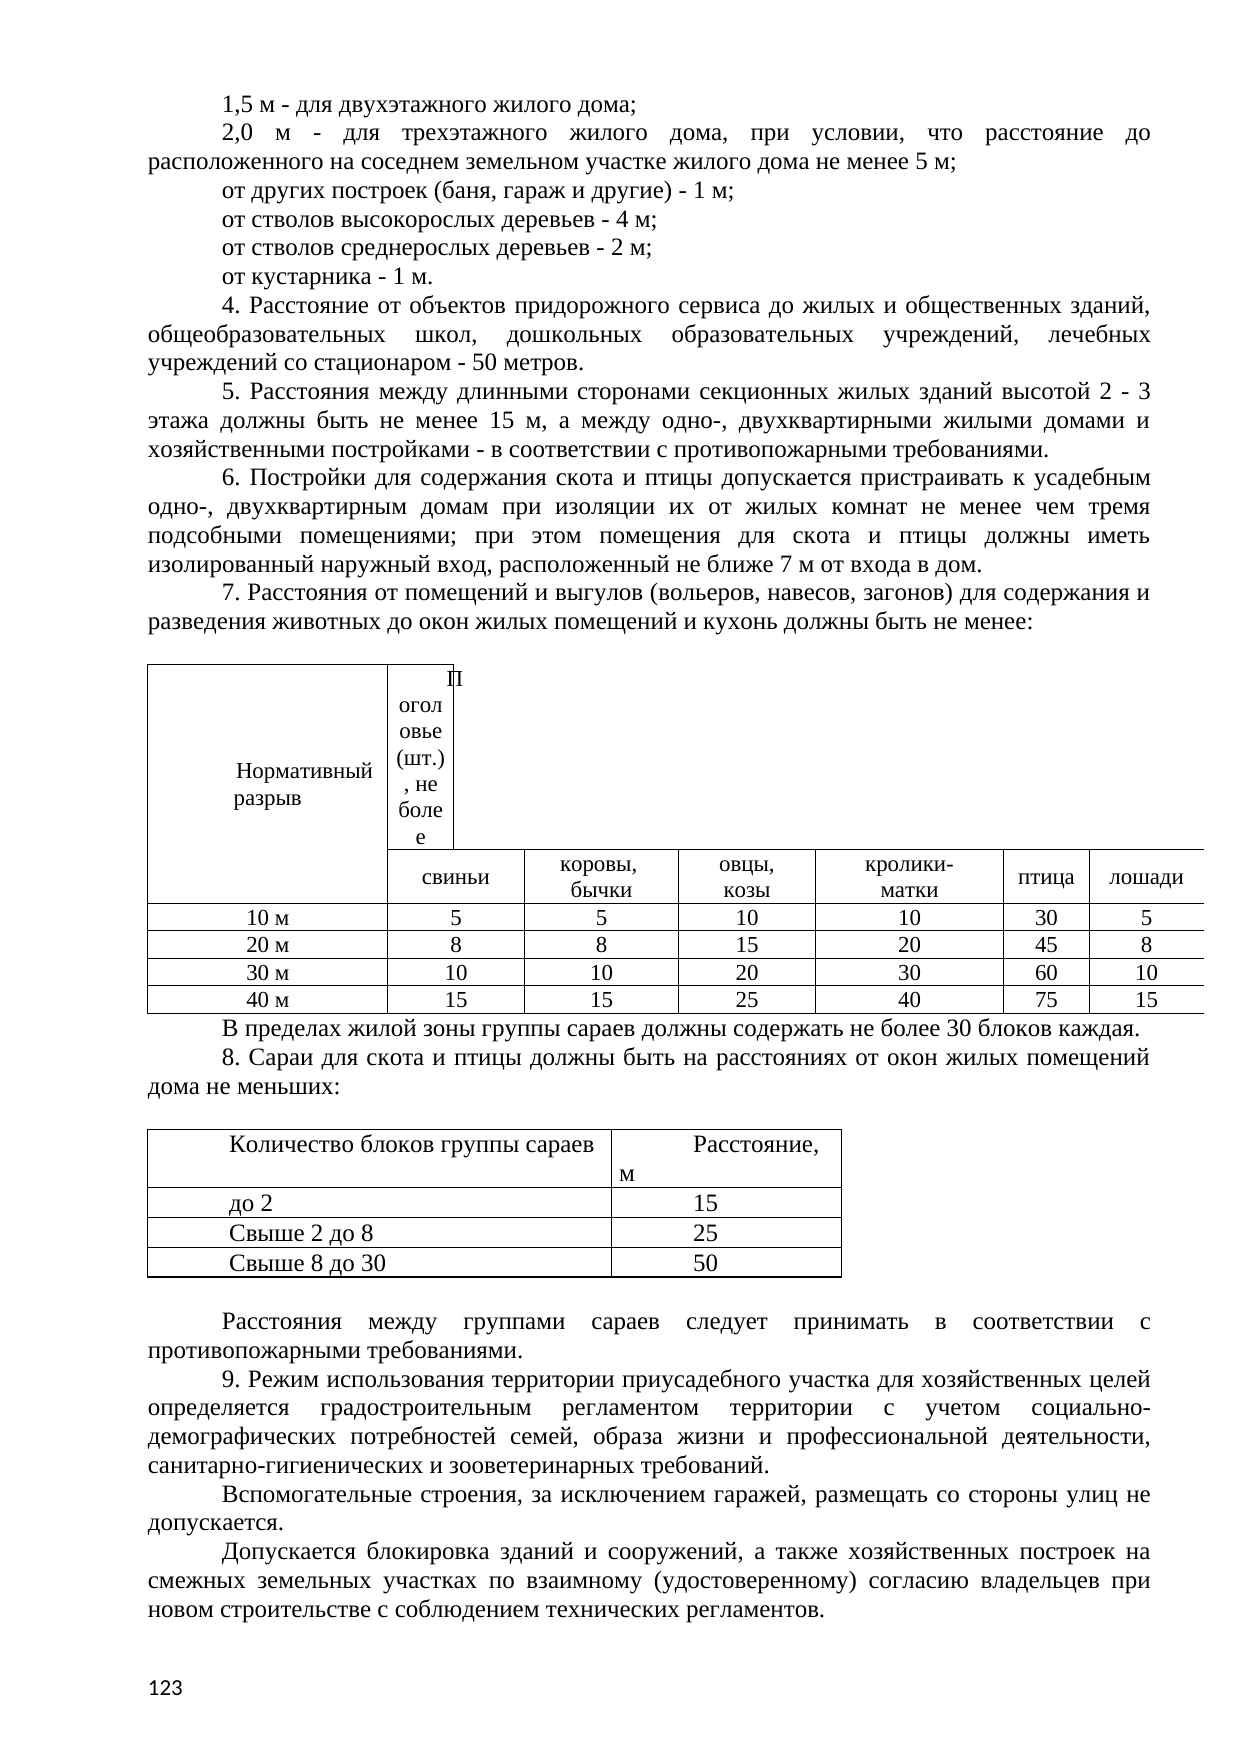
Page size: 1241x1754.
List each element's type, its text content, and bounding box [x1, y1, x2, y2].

table_cell 10 [816, 904, 1003, 930]
table_cell до 2 [148, 1188, 611, 1217]
text 7. Расстояния от помещений и выгулов (вольеров, навесов, загонов) для содержания и разведения животных до окон жилых помещений и кухонь должны быть не менее: [148, 577, 1152, 635]
text 6. Постройки для содержания скота и птицы допускается пристраивать к усадебным одно-, двухквартирным домам при изоляции их от жилых комнат не менее чем тремя подсобными помещениями; при этом помещения для скота и птицы должны иметь изолированный наружный вход, расположенный не ближе 7 м от входа в дом. [148, 462, 1152, 577]
table_cell 20 [816, 931, 1003, 958]
text 4. Расстояние от объектов придорожного сервиса до жилых и общественных зданий, общеобразовательных школ, дошкольных образовательных учреждений, лечебных учреждений со стационаром - 50 метров. [148, 290, 1152, 376]
table_header [454, 664, 1204, 849]
table_cell 30 [816, 959, 1003, 985]
table_cell 15 [612, 1188, 841, 1217]
text В пределах жилой зоны группы сараев должны содержать не более 30 блоков каждая. [148, 1014, 1152, 1042]
table_header Поголовье (шт.), не более [388, 665, 453, 849]
table_cell 60 [1004, 959, 1089, 985]
text 2,0 м - для трехэтажного жилого дома, при условии, что расстояние до расположенного на соседнем земельном участке жилого дома не менее 5 м; [148, 117, 1152, 175]
table_cell Свыше 8 до 30 [148, 1248, 611, 1276]
text от стволов высокорослых деревьев - 4 м; [148, 204, 1152, 232]
text 1,5 м - для двухэтажного жилого дома; [148, 89, 1152, 117]
table_cell птица [1004, 850, 1089, 903]
table_cell 8 [1090, 931, 1204, 958]
table_cell 5 [388, 904, 524, 930]
table_cell 8 [388, 931, 524, 958]
table_cell 30 м [148, 959, 387, 985]
text Вспомогательные строения, за исключением гаражей, размещать со стороны улиц не допускается. [148, 1479, 1152, 1536]
table_cell овцы, козы [679, 850, 815, 903]
text от других построек (баня, гараж и другие) - 1 м; [148, 175, 1152, 204]
table_cell 5 [1090, 904, 1204, 930]
table_cell 25 [679, 986, 815, 1012]
table_cell 10 [525, 959, 678, 985]
table_cell 45 [1004, 931, 1089, 958]
text от стволов среднерослых деревьев - 2 м; [148, 232, 1152, 261]
table_cell 30 [1004, 904, 1089, 930]
table_cell 8 [525, 931, 678, 958]
table_cell кролики- матки [816, 850, 1003, 903]
table_cell 10 [679, 904, 815, 930]
table_cell 40 м [148, 986, 387, 1012]
table_cell 15 [1090, 986, 1204, 1012]
table_header Количество блоков группы сараев [148, 1130, 611, 1187]
text от кустарника - 1 м. [148, 261, 1152, 290]
table_cell 15 [679, 931, 815, 958]
table_cell 10 [388, 959, 524, 985]
table_cell 75 [1004, 986, 1089, 1012]
table_cell 15 [388, 986, 524, 1012]
table_cell 10 [1090, 959, 1204, 985]
table_cell 50 [612, 1248, 841, 1276]
table_header Расстояние, м [612, 1130, 841, 1187]
table_cell 40 [816, 986, 1003, 1012]
text 8. Сараи для скота и птицы должны быть на расстояниях от окон жилых помещений дома не меньших: [148, 1042, 1152, 1100]
table_cell коровы, бычки [525, 850, 678, 903]
table_cell 25 [612, 1218, 841, 1247]
table_cell 20 [679, 959, 815, 985]
table_header Нормативный разрыв [148, 665, 387, 903]
text Допускается блокировка зданий и сооружений, а также хозяйственных построек на смежных земельных участках по взаимному (удостоверенному) согласию владельцев при новом строительстве с соблюдением технических регламентов. [148, 1536, 1152, 1622]
table_cell 15 [525, 986, 678, 1012]
text 5. Расстояния между длинными сторонами секционных жилых зданий высотой 2 - 3 этажа должны быть не менее 15 м, а между одно-, двухквартирными жилыми домами и хозяйственными постройками - в соответствии с противопожарными требованиями. [148, 376, 1152, 462]
table_cell лошади [1090, 850, 1204, 903]
text 9. Режим использования территории приусадебного участка для хозяйственных целей определяется градостроительным регламентом территории с учетом социально-демографических потребностей семей, образа жизни и профессиональной деятельности, санитарно-гигиенических и зооветеринарных требований. [148, 1364, 1152, 1479]
table_cell Свыше 2 до 8 [148, 1218, 611, 1247]
text Расстояния между группами сараев следует принимать в соответствии с противопожарными требованиями. [148, 1306, 1152, 1364]
table_cell 20 м [148, 931, 387, 958]
table_cell 10 м [148, 904, 387, 930]
table_cell 5 [525, 904, 678, 930]
table_cell свиньи [388, 850, 524, 903]
